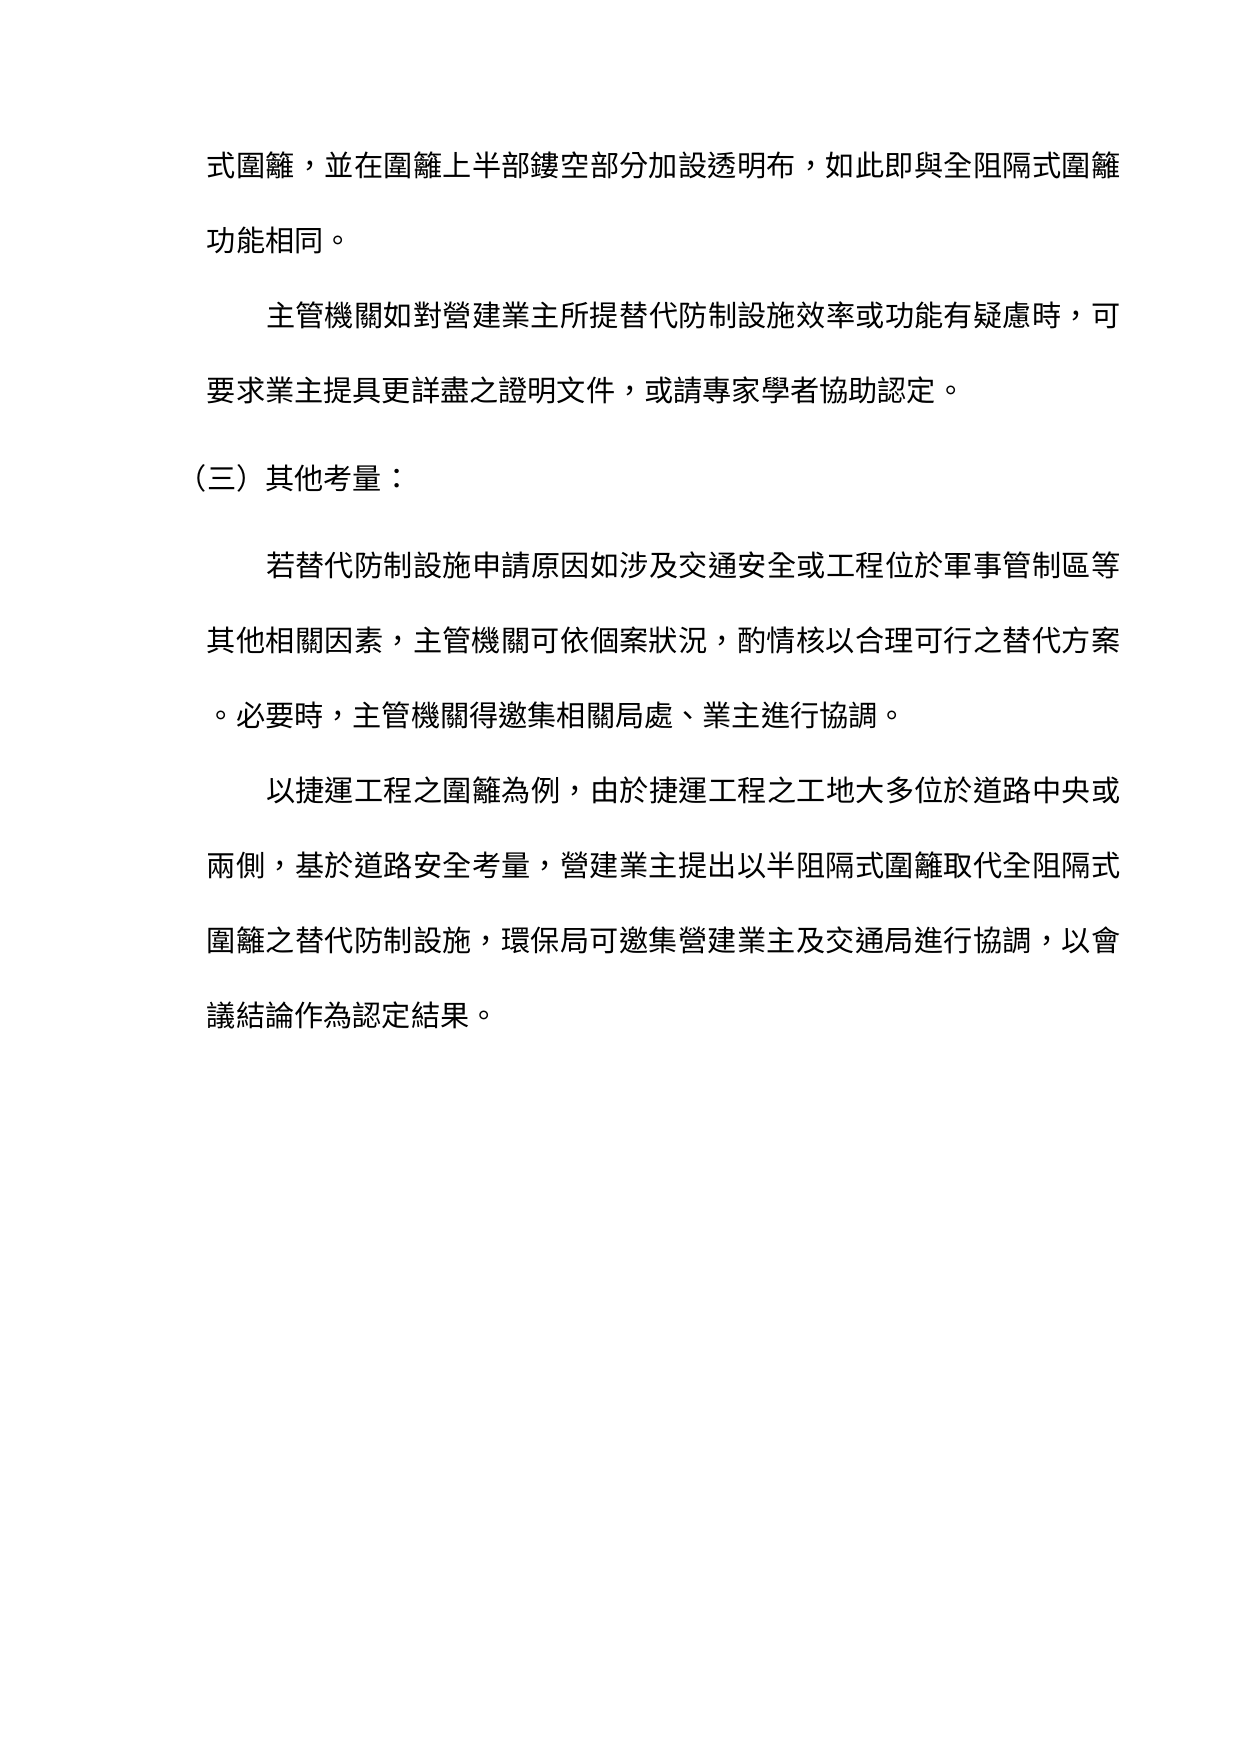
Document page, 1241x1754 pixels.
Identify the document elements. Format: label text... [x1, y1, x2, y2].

text 若替代防制設施申請原因如涉及交通安全或工程位於軍事管制區等其他相關因素，主管機關可依個案狀況，酌情核以合理可行之替代方案。必要時，主管機關得邀集相關局處、業主進行協調。 [207, 527, 1122, 752]
text 主管機關如對營建業主所提替代防制設施效率或功能有疑慮時，可要求業主提具更詳盡之證明文件，或請專家學者協助認定。 [207, 277, 1122, 427]
text （三）其他考量： [178, 439, 1122, 514]
text 以捷運工程之圍籬為例，由於捷運工程之工地大多位於道路中央或兩側，基於道路安全考量，營建業主提出以半阻隔式圍籬取代全阻隔式圍籬之替代防制設施，環保局可邀集營建業主及交通局進行協調，以會議結論作為認定結果。 [207, 752, 1122, 1052]
text 式圍籬，並在圍籬上半部鏤空部分加設透明布，如此即與全阻隔式圍籬功能相同。 [207, 127, 1122, 277]
